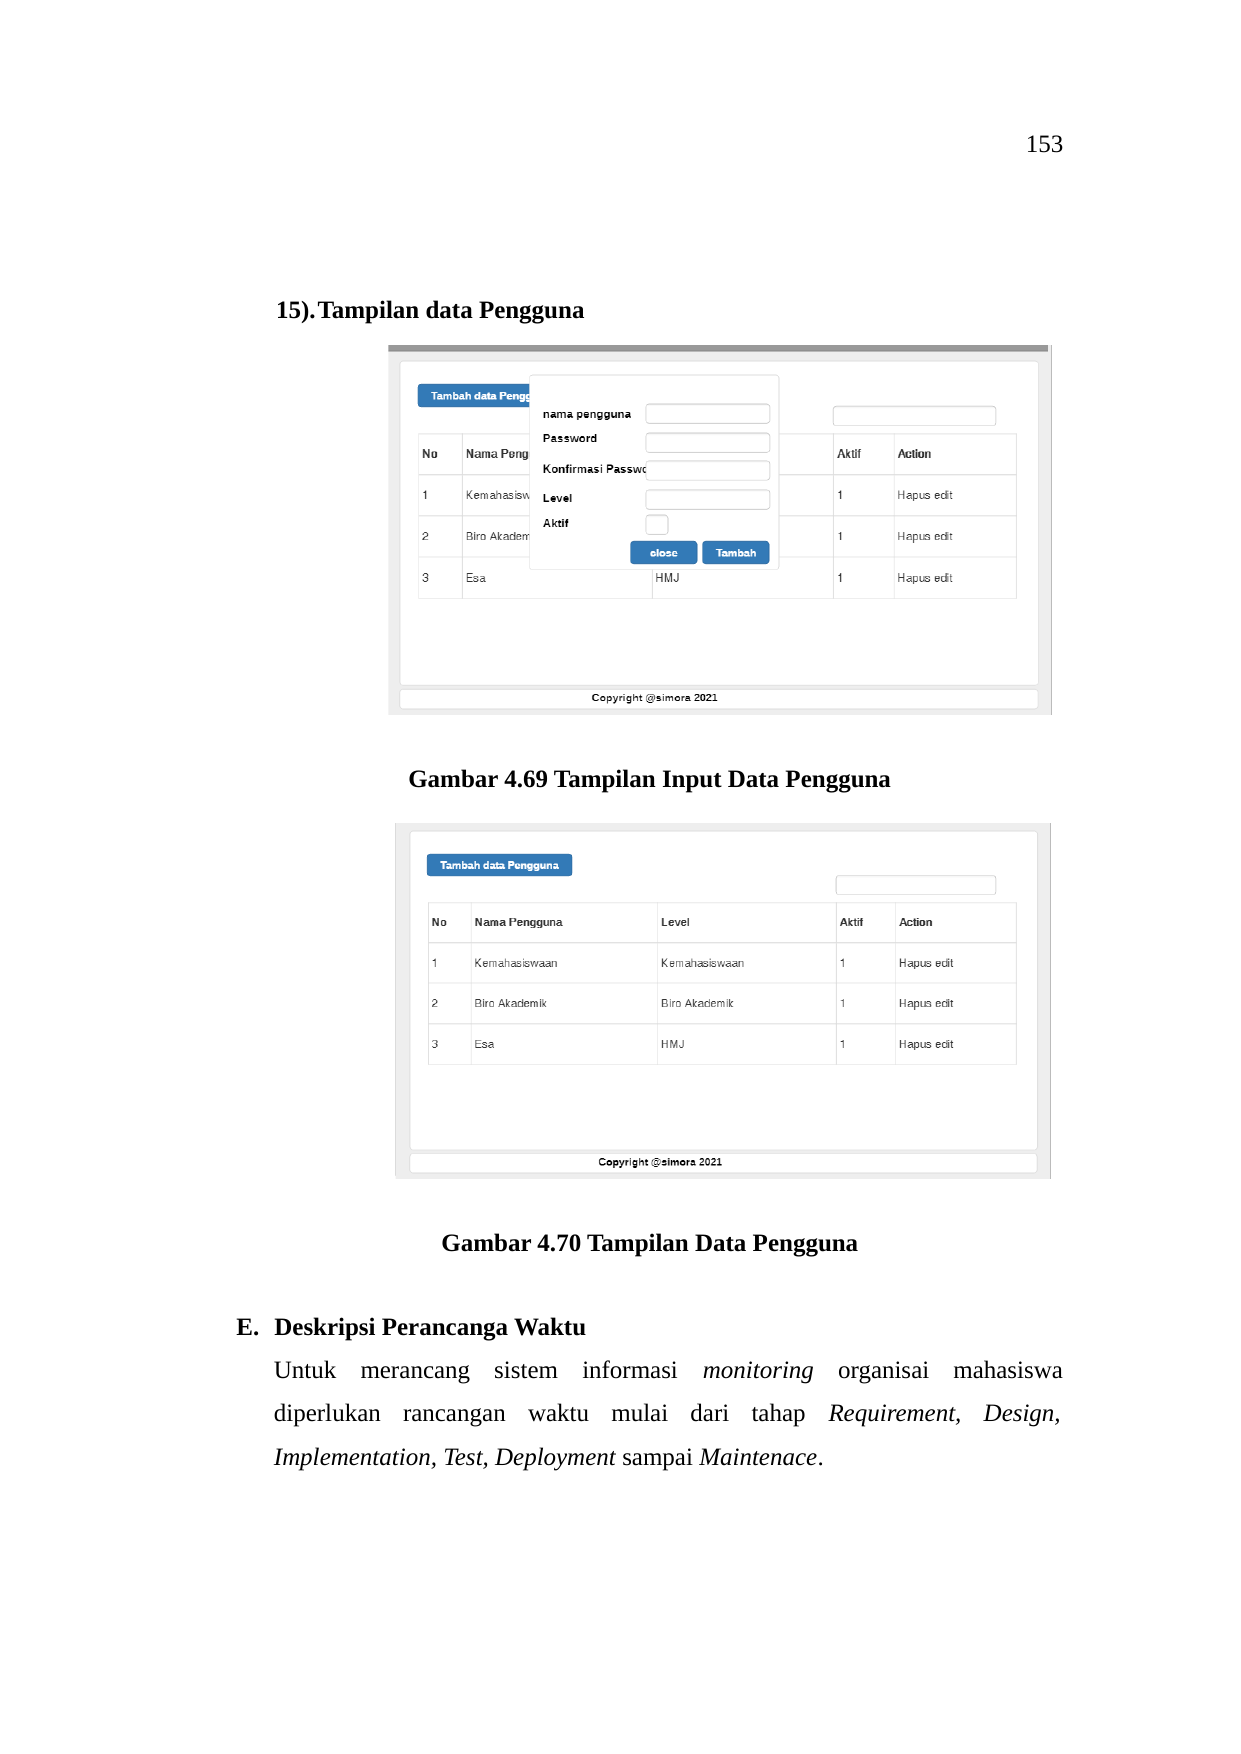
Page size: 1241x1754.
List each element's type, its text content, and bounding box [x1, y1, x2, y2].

picture [395, 823, 1054, 1181]
text Gambar 4.69 Tampilan Input Data Pengguna [236, 764, 1063, 793]
table_header [384, 805, 1064, 1215]
table_header [377, 336, 1063, 751]
picture [388, 345, 1055, 717]
list Deskripsi Perancanga Waktu [236, 1312, 1063, 1341]
list Untuk merancang sistem informasi monitoring organisai mahasiswa diperlukan rancangan waktu mulai dari tahap Requirement, Design, Implementation, Test, Deployment sampai Maintenace. [274, 1355, 1063, 1470]
list Tampilan data Pengguna [276, 295, 1063, 324]
text Gambar 4.70 Tampilan Data Pengguna [236, 1228, 1063, 1257]
